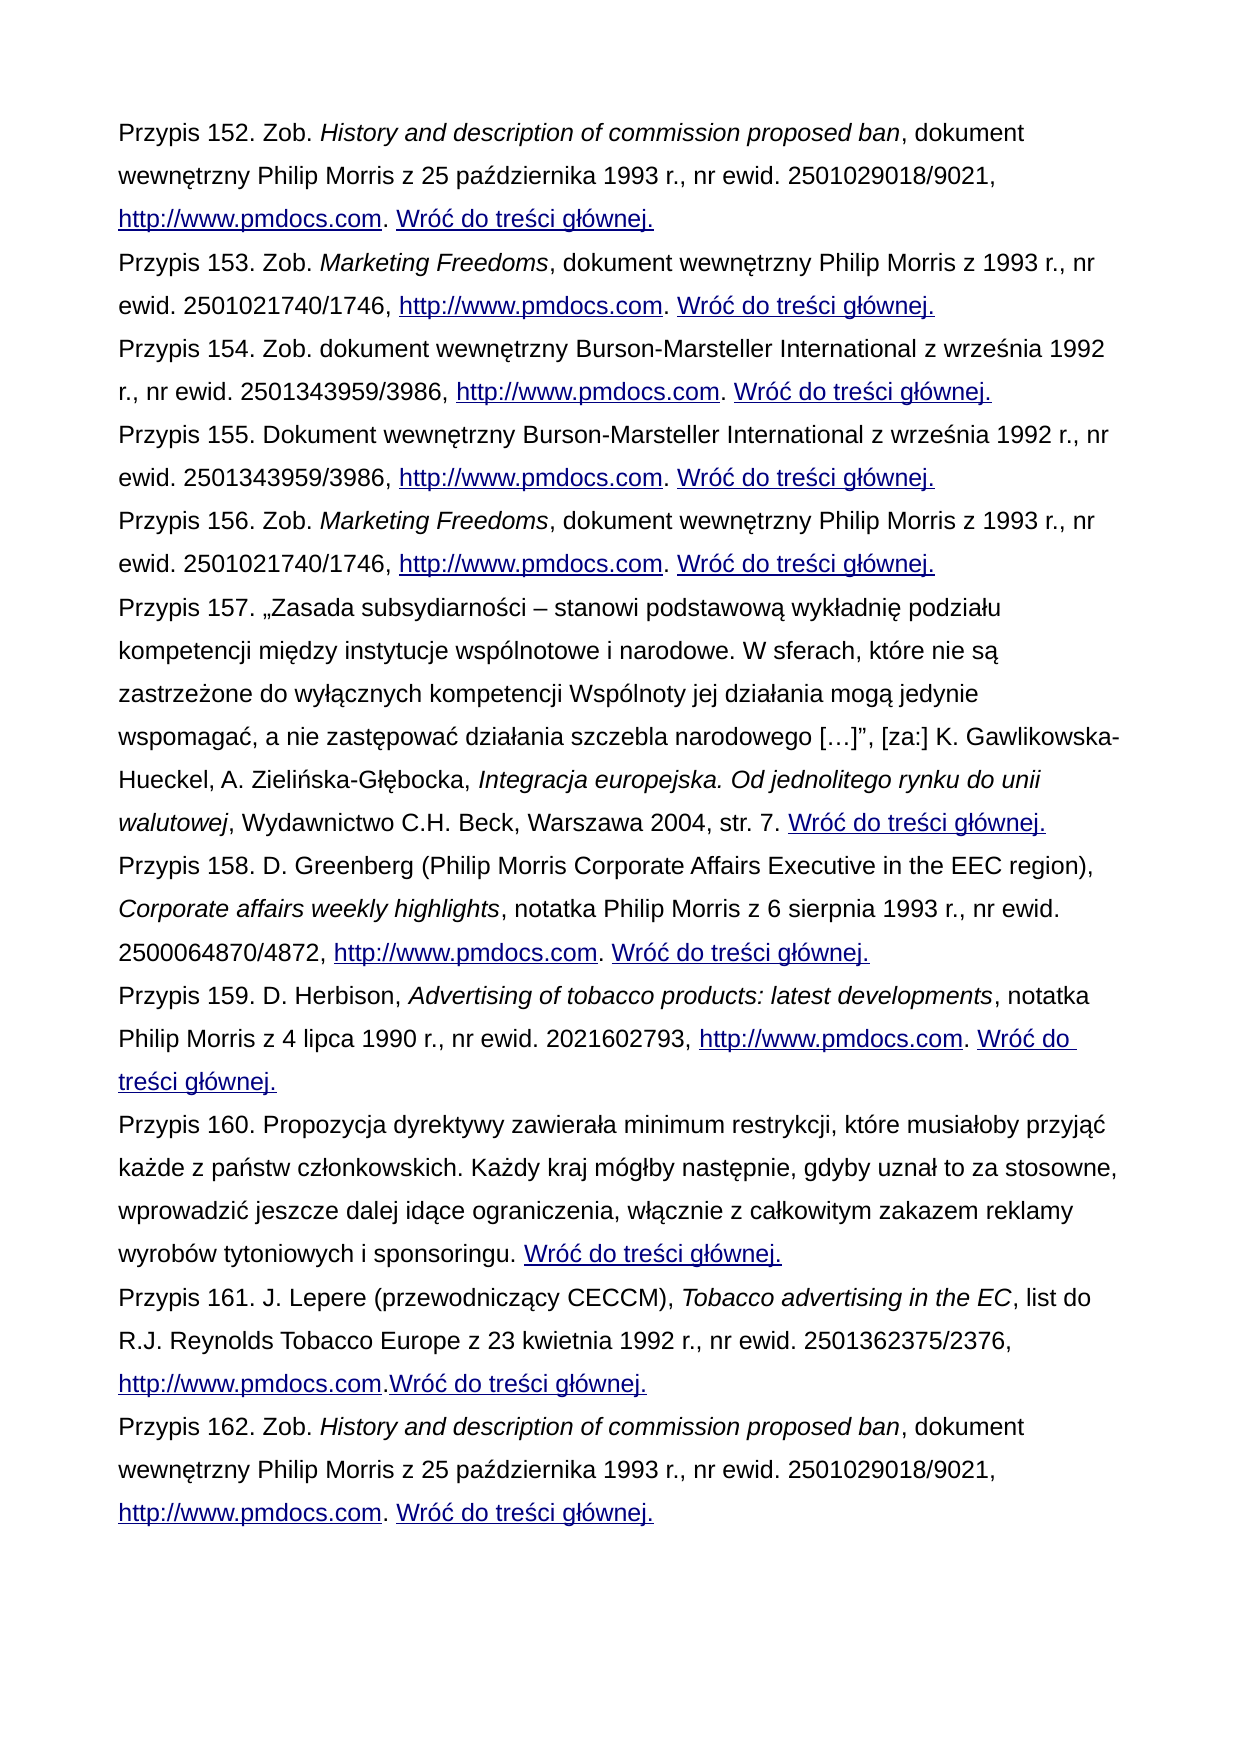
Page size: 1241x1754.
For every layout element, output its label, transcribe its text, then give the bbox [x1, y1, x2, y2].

text Przypis 153. Zob. Marketing Freedoms, dokument wewnętrzny Philip Morris z 1993 r., nr ewid. 2501021740/1746, http://www.pmdocs.com. Wróć do treści głównej. [118, 247, 1122, 319]
text Przypis 158. D. Greenberg (Philip Morris Corporate Affairs Executive in the EEC region), Corporate affairs weekly highlights, notatka Philip Morris z 6 sierpnia 1993 r., nr ewid. 2500064870/4872, http://www.pmdocs.com. Wróć do treści głównej. [118, 851, 1122, 966]
text Przypis 160. Propozycja dyrektywy zawierała minimum restrykcji, które musiałoby przyjąć każde z państw członkowskich. Każdy kraj mógłby następnie, gdyby uznał to za stosowne, wprowadzić jeszcze dalej idące ograniczenia, włącznie z całkowitym zakazem reklamy wyrobów tytoniowych i sponsoringu. Wróć do treści głównej. [118, 1110, 1122, 1268]
text Przypis 157. „Zasada subsydiarności – stanowi podstawową wykładnię podziału kompetencji między instytucje wspólnotowe i narodowe. W sferach, które nie są zastrzeżone do wyłącznych kompetencji Wspólnoty jej działania mogą jedynie wspomagać, a nie zastępować działania szczebla narodowego […]”, [za:] K. Gawlikowska-Hueckel, A. Zielińska-Głębocka, Integracja europejska. Od jednolitego rynku do unii walutowej, Wydawnictwo C.H. Beck, Warszawa 2004, str. 7. Wróć do treści głównej. [118, 592, 1122, 837]
text Przypis 156. Zob. Marketing Freedoms, dokument wewnętrzny Philip Morris z 1993 r., nr ewid. 2501021740/1746, http://www.pmdocs.com. Wróć do treści głównej. [118, 506, 1122, 578]
text Przypis 155. Dokument wewnętrzny Burson-Marsteller International z września 1992 r., nr ewid. 2501343959/3986, http://www.pmdocs.com. Wróć do treści głównej. [118, 420, 1122, 492]
text Przypis 161. J. Lepere (przewodniczący CECCM), Tobacco advertising in the EC, list do R.J. Reynolds Tobacco Europe z 23 kwietnia 1992 r., nr ewid. 2501362375/2376, http://www.pmdocs.com.Wróć do treści głównej. [118, 1282, 1122, 1397]
text Przypis 152. Zob. History and description of commission proposed ban, dokument wewnętrzny Philip Morris z 25 października 1993 r., nr ewid. 2501029018/9021, http://www.pmdocs.com. Wróć do treści głównej. [118, 118, 1122, 233]
text Przypis 159. D. Herbison, Advertising of tobacco products: latest developments, notatka Philip Morris z 4 lipca 1990 r., nr ewid. 2021602793, http://www.pmdocs.com. Wróć do treści głównej. [118, 981, 1122, 1096]
text Przypis 162. Zob. History and description of commission proposed ban, dokument wewnętrzny Philip Morris z 25 października 1993 r., nr ewid. 2501029018/9021, http://www.pmdocs.com. Wróć do treści głównej. [118, 1412, 1122, 1527]
text Przypis 154. Zob. dokument wewnętrzny Burson-Marsteller International z września 1992 r., nr ewid. 2501343959/3986, http://www.pmdocs.com. Wróć do treści głównej. [118, 334, 1122, 406]
